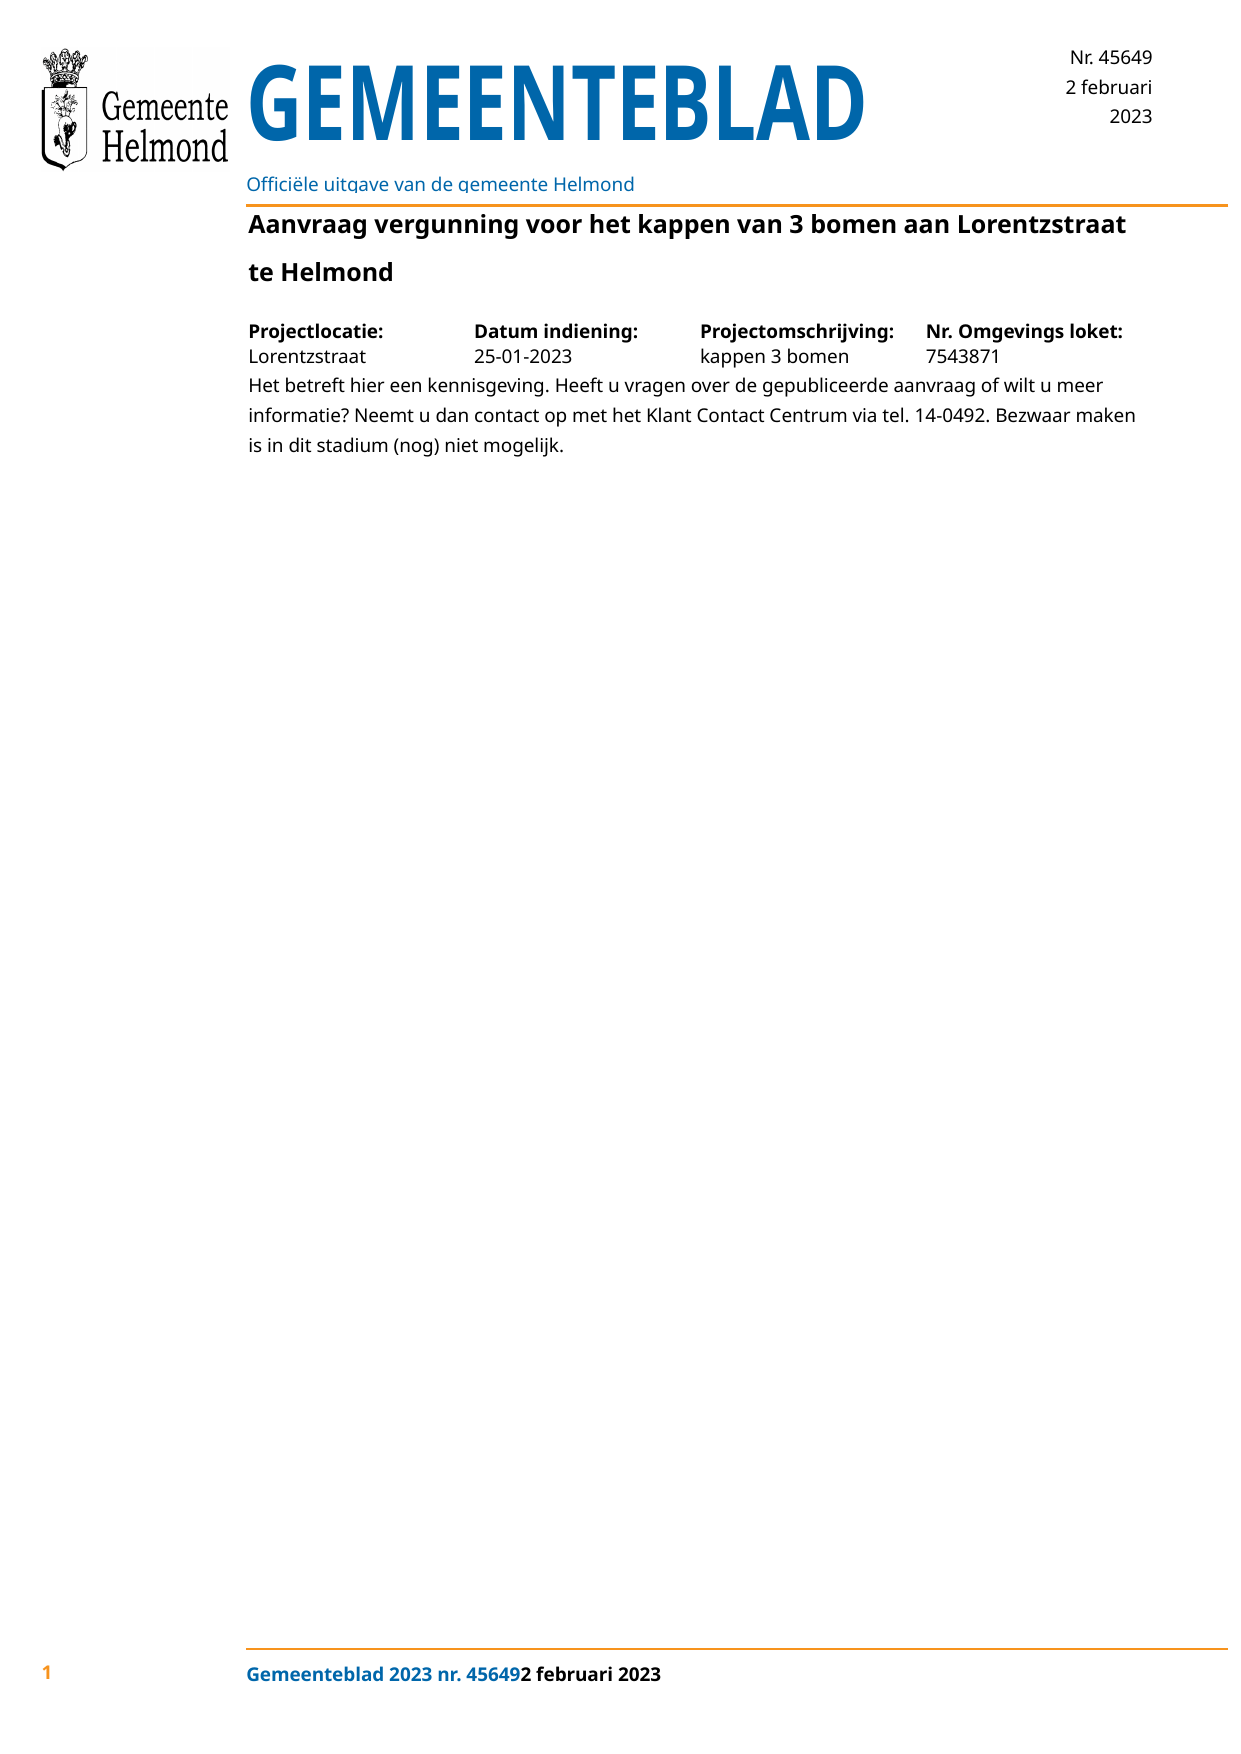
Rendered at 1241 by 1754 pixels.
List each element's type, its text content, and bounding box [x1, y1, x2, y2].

text Aanvraag vergunning voor het kappen van 3 bomen aan Lorentzstraat te Helmond [248, 207, 1152, 288]
text Het betreft hier een kennisgeving. Heeft u vragen over de gepubliceerde aanvraag of wilt u meer informatie? Neemt u dan contact op met het Klant Contact Centrum via tel. 14-0492. Bezwaar maken is in dit stadium (nog) niet mogelijk. [248, 373, 1152, 458]
table_cell Lorentzstraat [248, 344, 474, 369]
picture [41, 47, 231, 172]
table_header Nr. Omgevings loket: [926, 318, 1152, 344]
table_header Projectomschrijving: [700, 318, 926, 344]
table_cell kappen 3 bomen [700, 344, 926, 369]
table_cell 7543871 [926, 344, 1152, 369]
table_header Projectlocatie: [248, 318, 474, 344]
table_header Datum indiening: [474, 318, 700, 344]
table_cell 25-01-2023 [474, 344, 700, 369]
